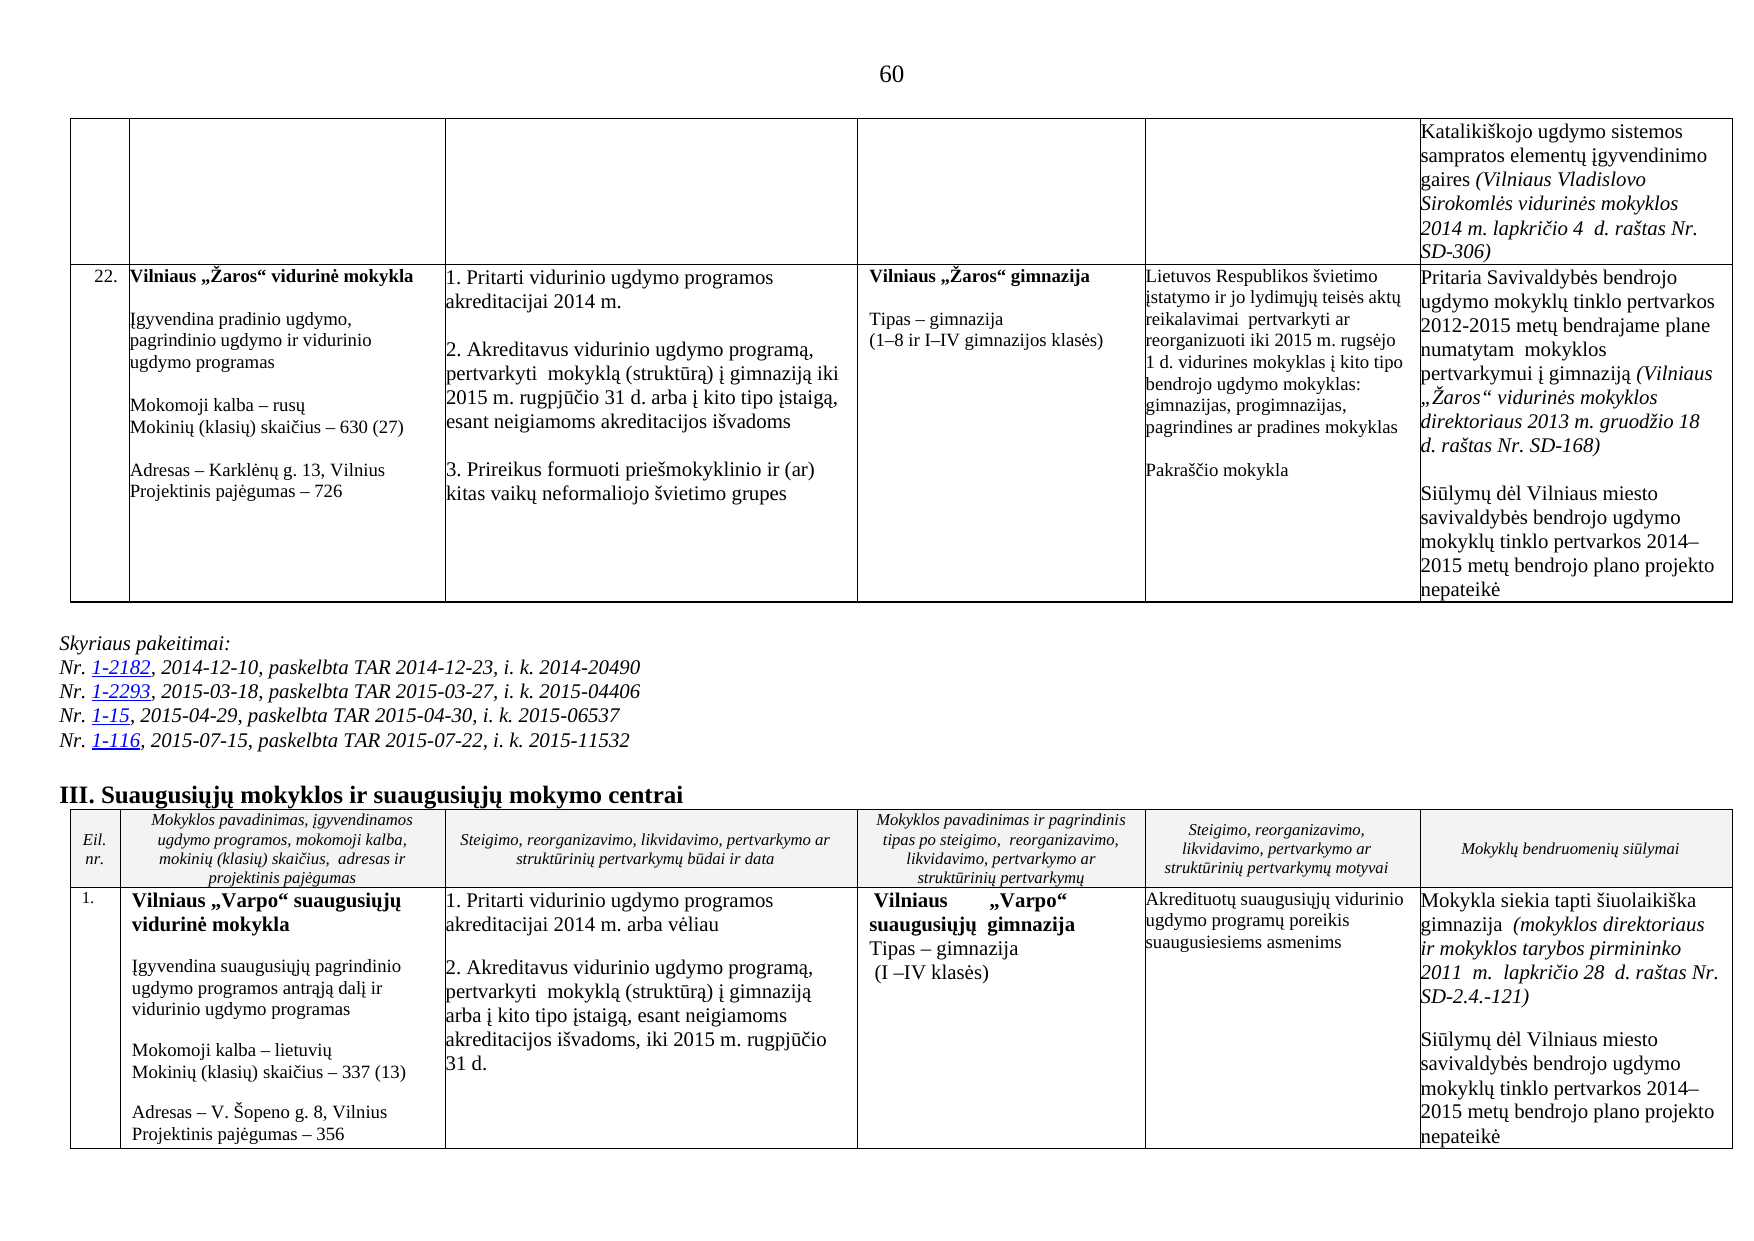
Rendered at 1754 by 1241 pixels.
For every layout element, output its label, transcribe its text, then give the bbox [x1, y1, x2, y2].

table_cell 1. Pritarti vidurinio ugdymo programos akreditacijai 2014 m. arba vėliau 2. Akreditavus vidurinio ugdymo programą, pertvarkyti mokyklą (struktūrą) į gimnaziją arba į kito tipo įstaigą, esant neigiamoms akreditacijos išvadoms, iki 2015 m. rugpjūčio 31 d. [446, 888, 857, 1148]
table_cell Akredituotų suaugusiųjų vidurinio ugdymo programų poreikis suaugusiesiems asmenims [1146, 888, 1420, 1148]
table_cell Vilniaus „Varpo“ suaugusiųjų vidurinė mokykla Įgyvendina suaugusiųjų pagrindinio ugdymo programos antrąją dalį ir vidurinio ugdymo programas Mokomoji kalba – lietuvių Mokinių (klasių) skaičius – 337 (13) Adresas – V. Šopeno g. 8, Vilnius Projektinis pajėgumas – 356 [121, 888, 445, 1148]
table_cell [1146, 119, 1420, 263]
text Nr. 1-15, 2015-04-29, paskelbta TAR 2015-04-30, i. k. 2015-06537 [59, 703, 1724, 727]
table_cell Mokykla siekia tapti šiuolaikiška gimnazija (mokyklos direktoriaus ir mokyklos tarybos pirmininko 2011 m. lapkričio 28 d. raštas Nr. SD-2.4.-121) Siūlymų dėl Vilniaus miesto savivaldybės bendrojo ugdymo mokyklų tinklo pertvarkos 2014–2015 metų bendrojo plano projekto nepateikė [1421, 888, 1732, 1148]
table_cell 1. Pritarti vidurinio ugdymo programos akreditacijai 2014 m. 2. Akreditavus vidurinio ugdymo programą, pertvarkyti mokyklą (struktūrą) į gimnaziją iki 2015 m. rugpjūčio 31 d. arba į kito tipo įstaigą, esant neigiamoms akreditacijos išvadoms 3. Prireikus formuoti priešmokyklinio ir (ar) kitas vaikų neformaliojo švietimo grupes [446, 265, 857, 601]
table_header Mokyklos pavadinimas ir pagrindinis tipas po steigimo, reorganizavimo, likvidavimo, pertvarkymo ar struktūrinių pertvarkymų [858, 810, 1145, 887]
table_cell Vilniaus „Varpo“ suaugusiųjų gimnazija Tipas – gimnazija (I –IV klasės) [858, 888, 1145, 1148]
text III. Suaugusiųjų mokyklos ir suaugusiųjų mokymo centrai [59, 780, 1724, 809]
table_cell Katalikiškojo ugdymo sistemos sampratos elementų įgyvendinimo gaires (Vilniaus Vladislovo Sirokomlės vidurinės mokyklos 2014 m. lapkričio 4 d. raštas Nr. SD-306) [1421, 119, 1732, 263]
table_cell [130, 119, 445, 263]
table_header Eil. nr. [71, 810, 120, 887]
table_cell Pritaria Savivaldybės bendrojo ugdymo mokyklų tinklo pertvarkos 2012-2015 metų bendrajame plane numatytam mokyklos pertvarkymui į gimnaziją (Vilniaus „Žaros“ vidurinės mokyklos direktoriaus 2013 m. gruodžio 18 d. raštas Nr. SD-168) Siūlymų dėl Vilniaus miesto savivaldybės bendrojo ugdymo mokyklų tinklo pertvarkos 2014–2015 metų bendrojo plano projekto nepateikė [1421, 265, 1732, 601]
table_cell [858, 119, 1145, 263]
table_cell Vilniaus „Žaros“ vidurinė mokykla Įgyvendina pradinio ugdymo, pagrindinio ugdymo ir vidurinio ugdymo programas Mokomoji kalba – rusų Mokinių (klasių) skaičius – 630 (27) Adresas – Karklėnų g. 13, Vilnius Projektinis pajėgumas – 726 [130, 265, 445, 601]
table_cell Lietuvos Respublikos švietimo įstatymo ir jo lydimųjų teisės aktų reikalavimai pertvarkyti ar reorganizuoti iki 2015 m. rugsėjo 1 d. vidurines mokyklas į kito tipo bendrojo ugdymo mokyklas: gimnazijas, progimnazijas, pagrindines ar pradines mokyklas Pakraščio mokykla [1146, 265, 1420, 601]
table_header Steigimo, reorganizavimo, likvidavimo, pertvarkymo ar struktūrinių pertvarkymų būdai ir data [446, 810, 857, 887]
table_cell Vilniaus „Žaros“ gimnazija Tipas – gimnazija (1–8 ir I–IV gimnazijos klasės) [858, 265, 1145, 601]
text Nr. 1-2293, 2015-03-18, paskelbta TAR 2015-03-27, i. k. 2015-04406 [59, 679, 1724, 703]
table_cell [71, 119, 129, 263]
table_cell 1. [71, 888, 120, 1148]
text Skyriaus pakeitimai: [59, 631, 1724, 655]
text Nr. 1-2182, 2014-12-10, paskelbta TAR 2014-12-23, i. k. 2014-20490 [59, 655, 1724, 679]
table_cell 22. [71, 265, 129, 601]
table_header Steigimo, reorganizavimo, likvidavimo, pertvarkymo ar struktūrinių pertvarkymų motyvai [1146, 810, 1420, 887]
table_header Mokyklų bendruomenių siūlymai [1421, 810, 1732, 887]
table_header Mokyklos pavadinimas, įgyvendinamos ugdymo programos, mokomoji kalba, mokinių (klasių) skaičius, adresas ir projektinis pajėgumas [121, 810, 445, 887]
text Nr. 1-116, 2015-07-15, paskelbta TAR 2015-07-22, i. k. 2015-11532 [59, 727, 1724, 752]
table_cell [446, 119, 857, 263]
